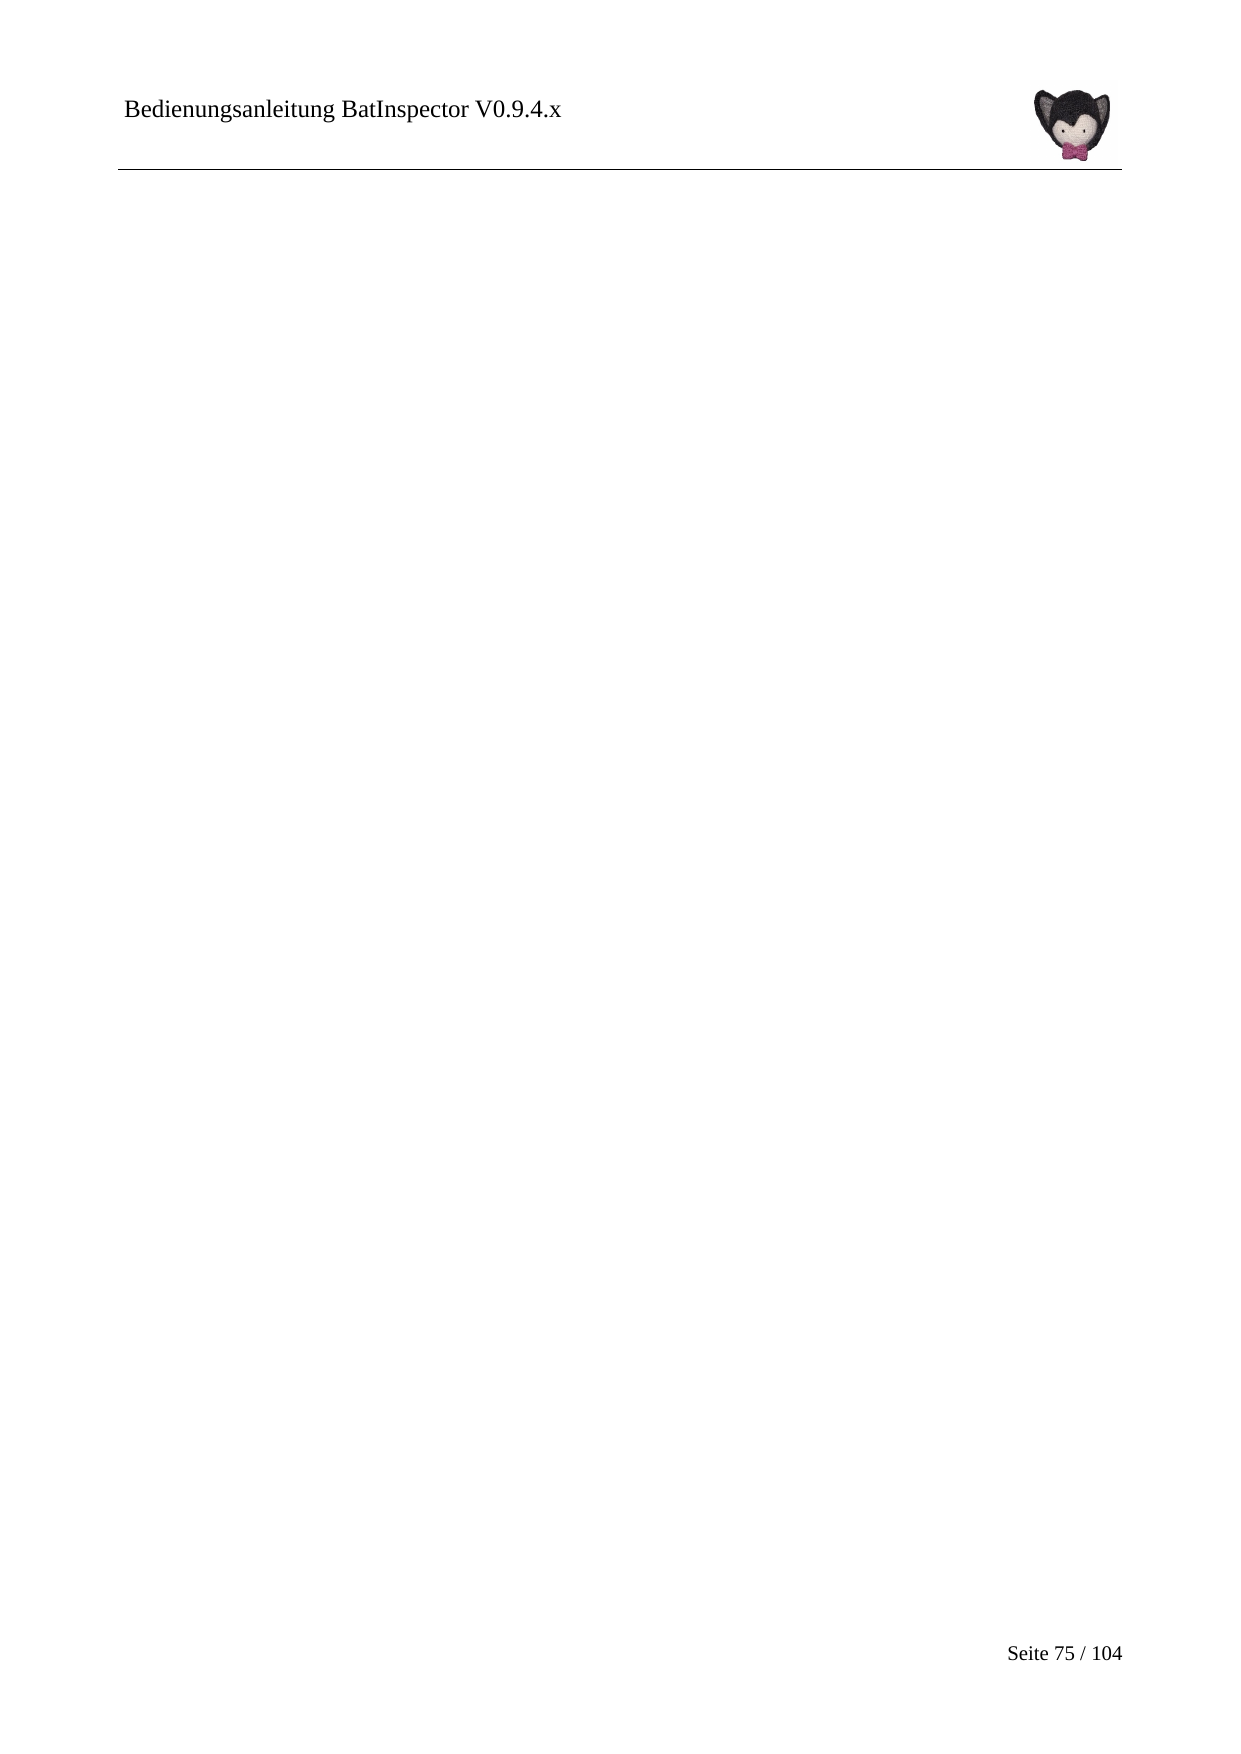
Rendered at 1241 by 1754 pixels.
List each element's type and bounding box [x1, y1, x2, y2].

picture [1030, 80, 1119, 169]
